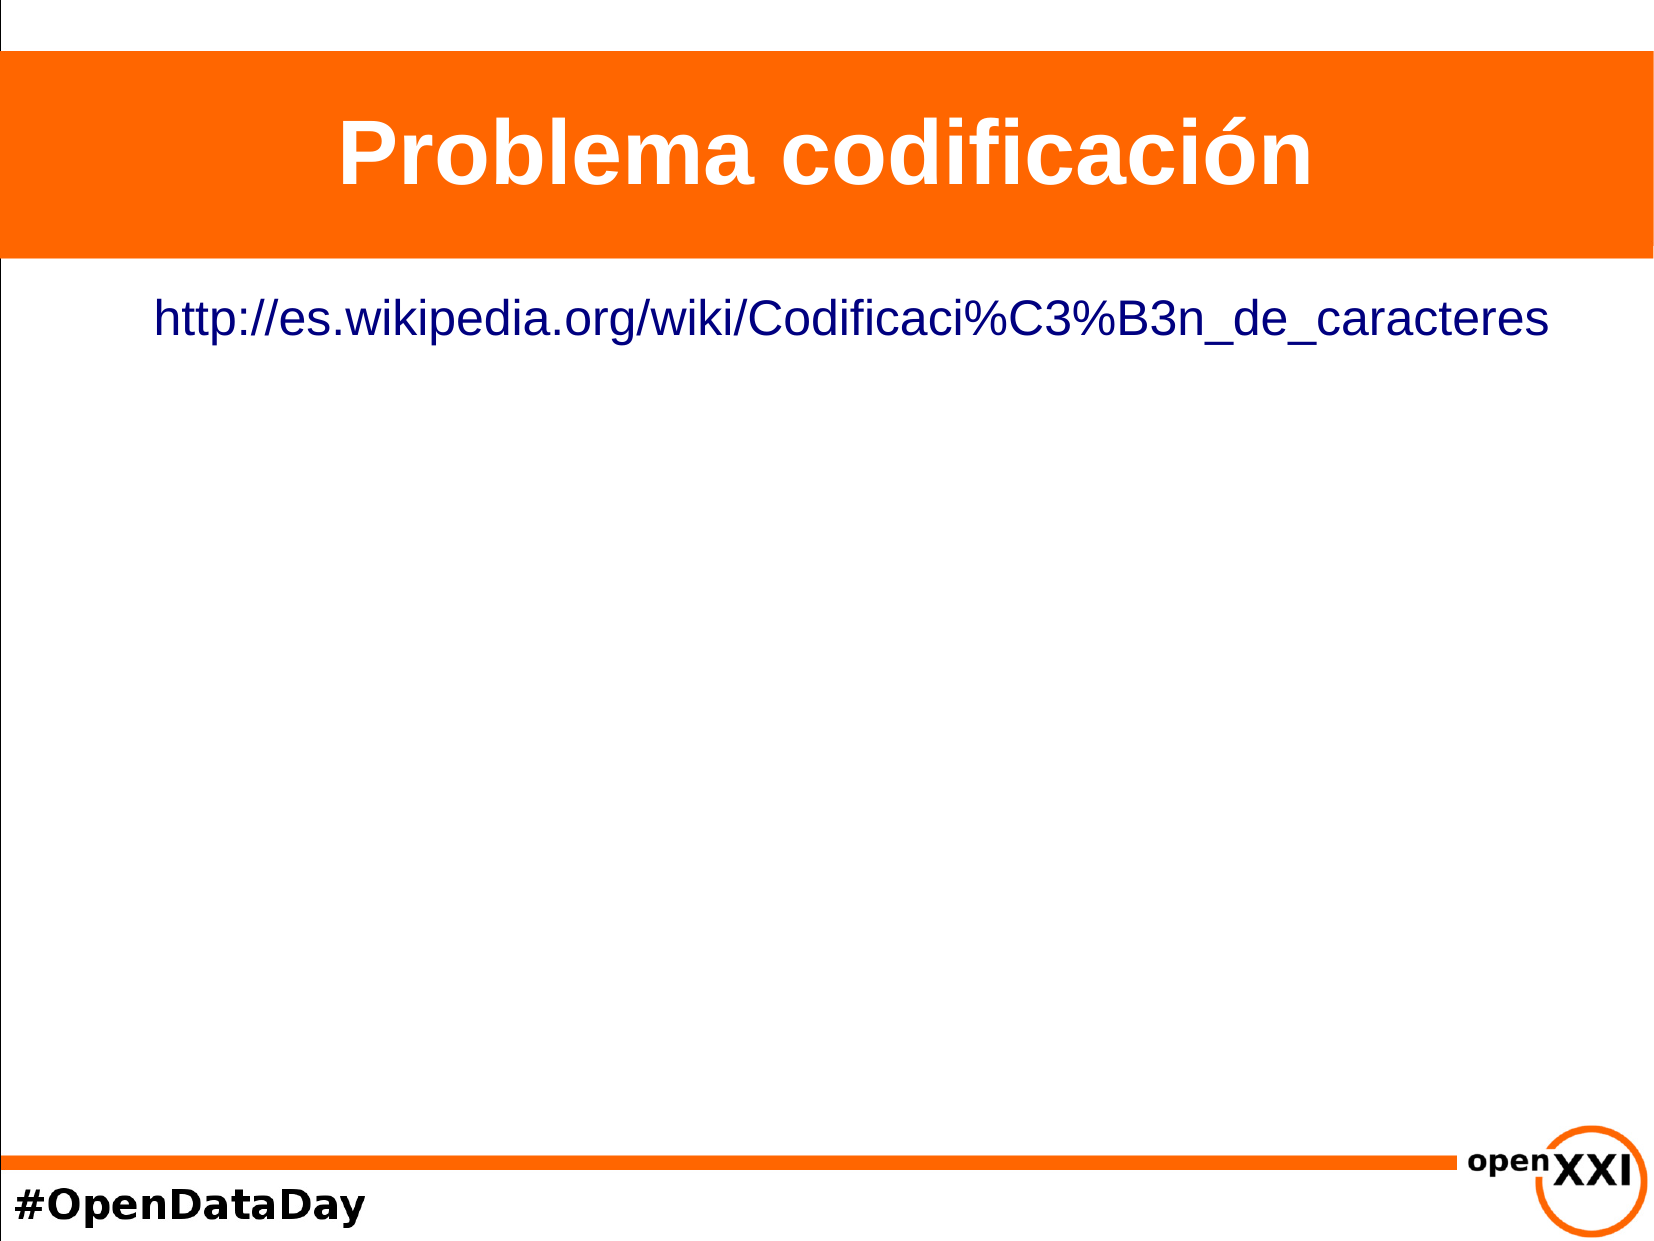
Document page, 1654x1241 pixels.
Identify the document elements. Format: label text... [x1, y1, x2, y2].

list http://es.wikipedia.org/wiki/Codificaci%C3%B3n_de_caracteres [82, 290, 1571, 1010]
picture [0, 0, 1654, 1241]
title Problema codificación [82, 49, 1571, 257]
